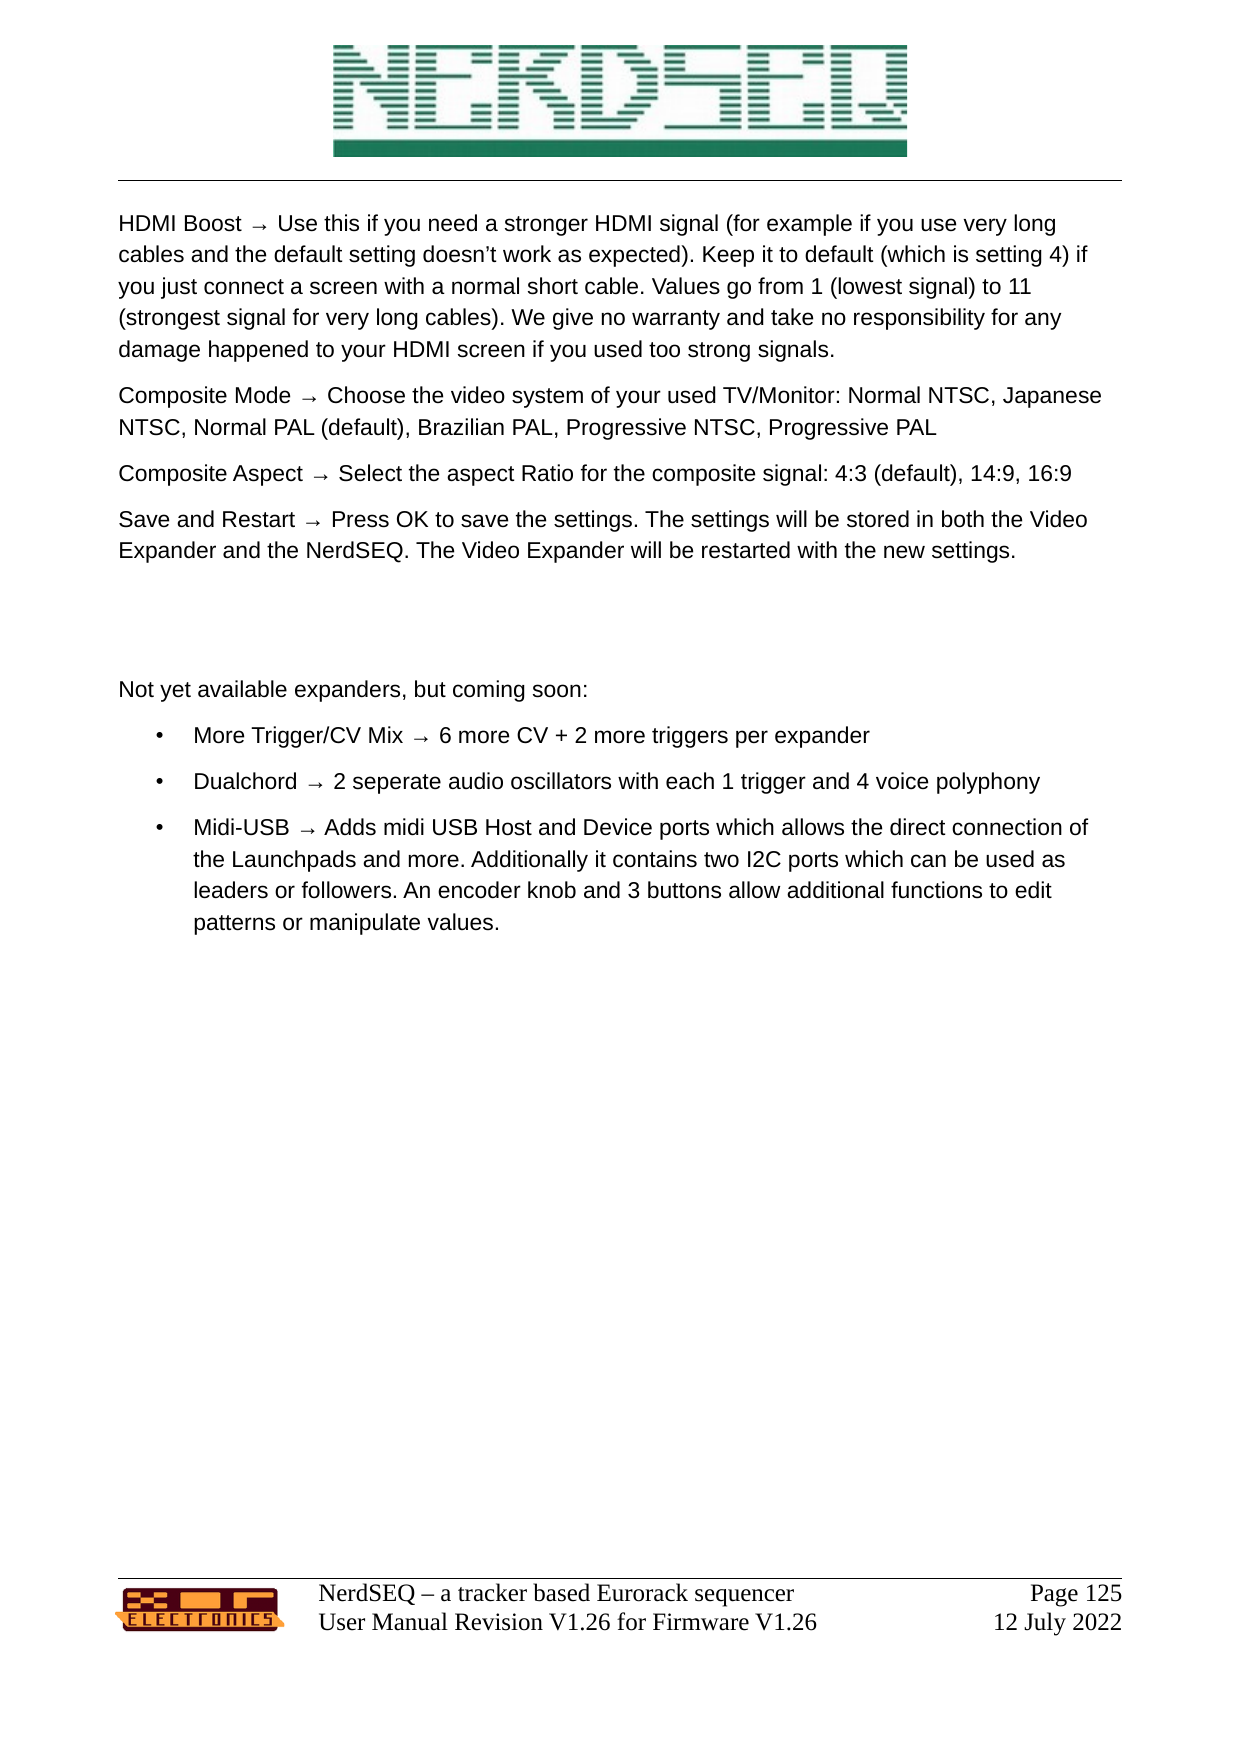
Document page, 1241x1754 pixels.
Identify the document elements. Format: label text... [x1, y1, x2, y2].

text Composite Aspect → Select the aspect Ratio for the composite signal: 4:3 (default), 14:9, 16:9 [118, 460, 1122, 486]
text Not yet available expanders, but coming soon: [118, 676, 1122, 702]
picture [115, 1584, 285, 1634]
text Save and Restart → Press OK to save the settings. The settings will be stored in both the Video Expander and the NerdSEQ. The Video Expander will be restarted with the new settings. [118, 506, 1122, 564]
list Midi-USB → Adds midi USB Host and Device ports which allows the direct connection of the Launchpads and more. Additionally it contains two I2C ports which can be used as leaders or followers. An encoder knob and 3 buttons allow additional functions to edit patterns or manipulate values. [156, 814, 1122, 935]
picture [333, 45, 908, 157]
list More Trigger/CV Mix → 6 more CV + 2 more triggers per expander [156, 722, 1122, 748]
list Dualchord → 2 seperate audio oscillators with each 1 trigger and 4 voice polyphony [156, 768, 1122, 794]
text Composite Mode → Choose the video system of your used TV/Monitor: Normal NTSC, Japanese NTSC, Normal PAL (default), Brazilian PAL, Progressive NTSC, Progressive PAL [118, 382, 1122, 440]
text HDMI Boost → Use this if you need a stronger HDMI signal (for example if you use very long cables and the default setting doesn’t work as expected). Keep it to default (which is setting 4) if you just connect a screen with a normal short cable. Values go from 1 (lowest signal) to 11 (strongest signal for very long cables). We give no warranty and take no responsibility for any damage happened to your HDMI screen if you used too strong signals. [118, 209, 1122, 362]
